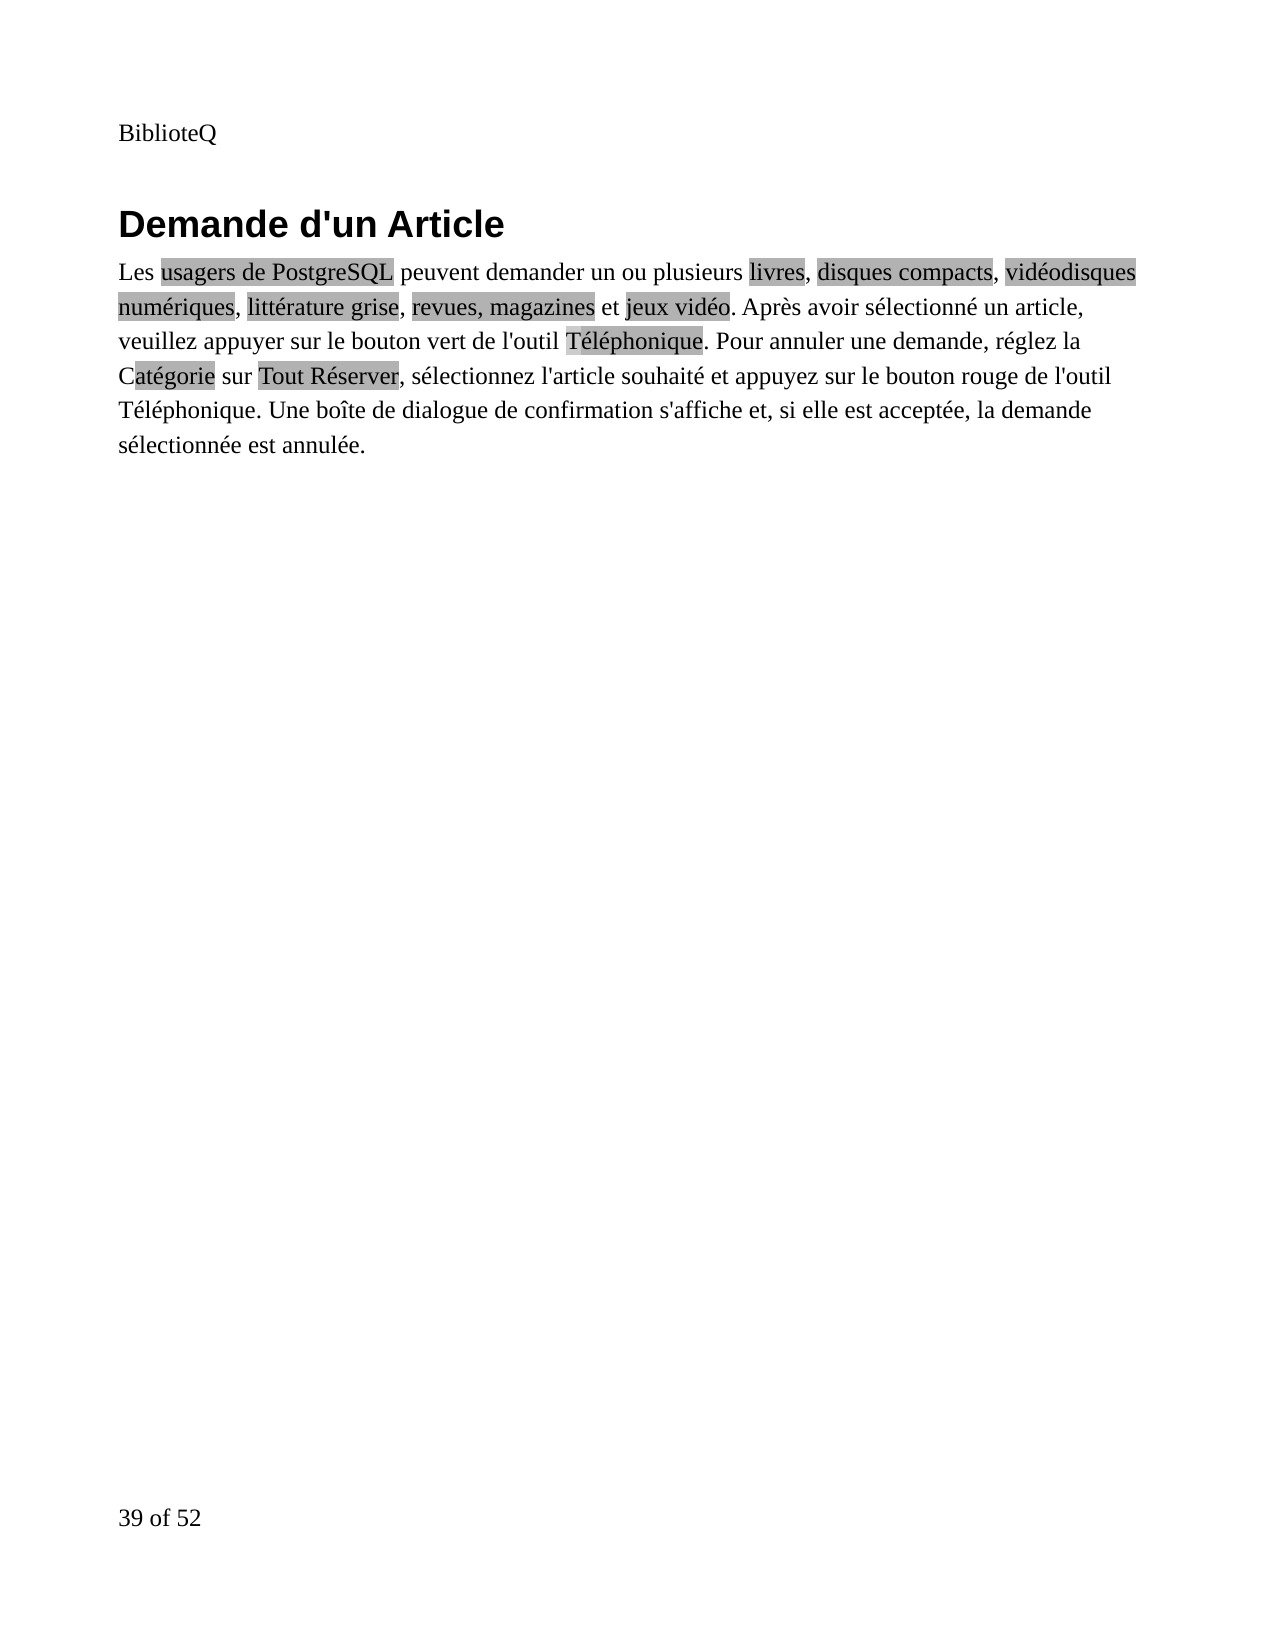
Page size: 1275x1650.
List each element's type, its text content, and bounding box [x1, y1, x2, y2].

text Les usagers de PostgreSQL peuvent demander un ou plusieurs livres, disques compacts, vidéodisques numériques, littérature grise, revues, magazines et jeux vidéo. Après avoir sélectionné un article, veuillez appuyer sur le bouton vert de l'outil Téléphonique. Pour annuler une demande, réglez la Catégorie sur Tout Réserver, sélectionnez l'article souhaité et appuyez sur le bouton rouge de l'outil Téléphonique. Une boîte de dialogue de confirmation s'affiche et, si elle est acceptée, la demande sélectionnée est annulée. [118, 257, 1157, 459]
subtitle Demande d'un Article [118, 201, 1157, 245]
